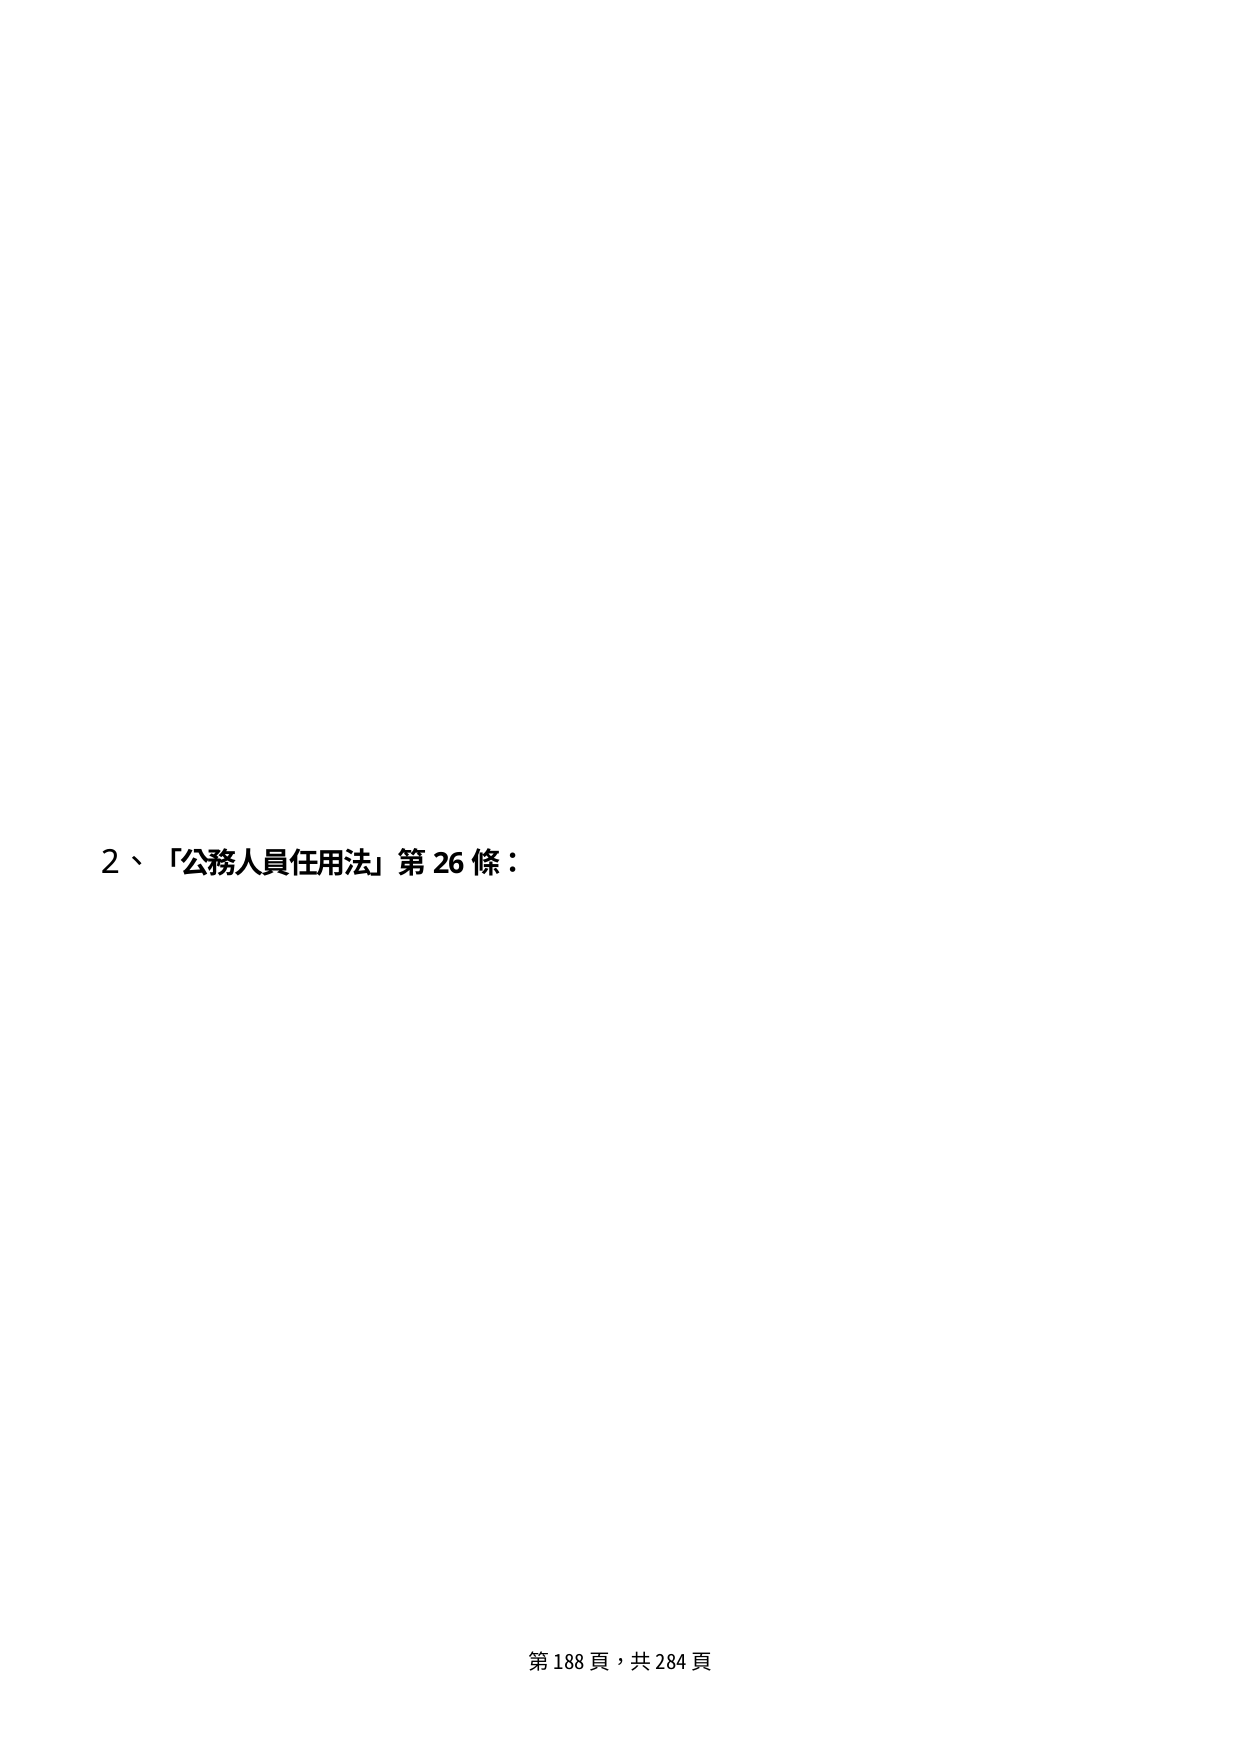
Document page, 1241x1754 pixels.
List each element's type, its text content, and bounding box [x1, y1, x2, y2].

list 「公務人員任用法」第26條： [100, 818, 1165, 880]
